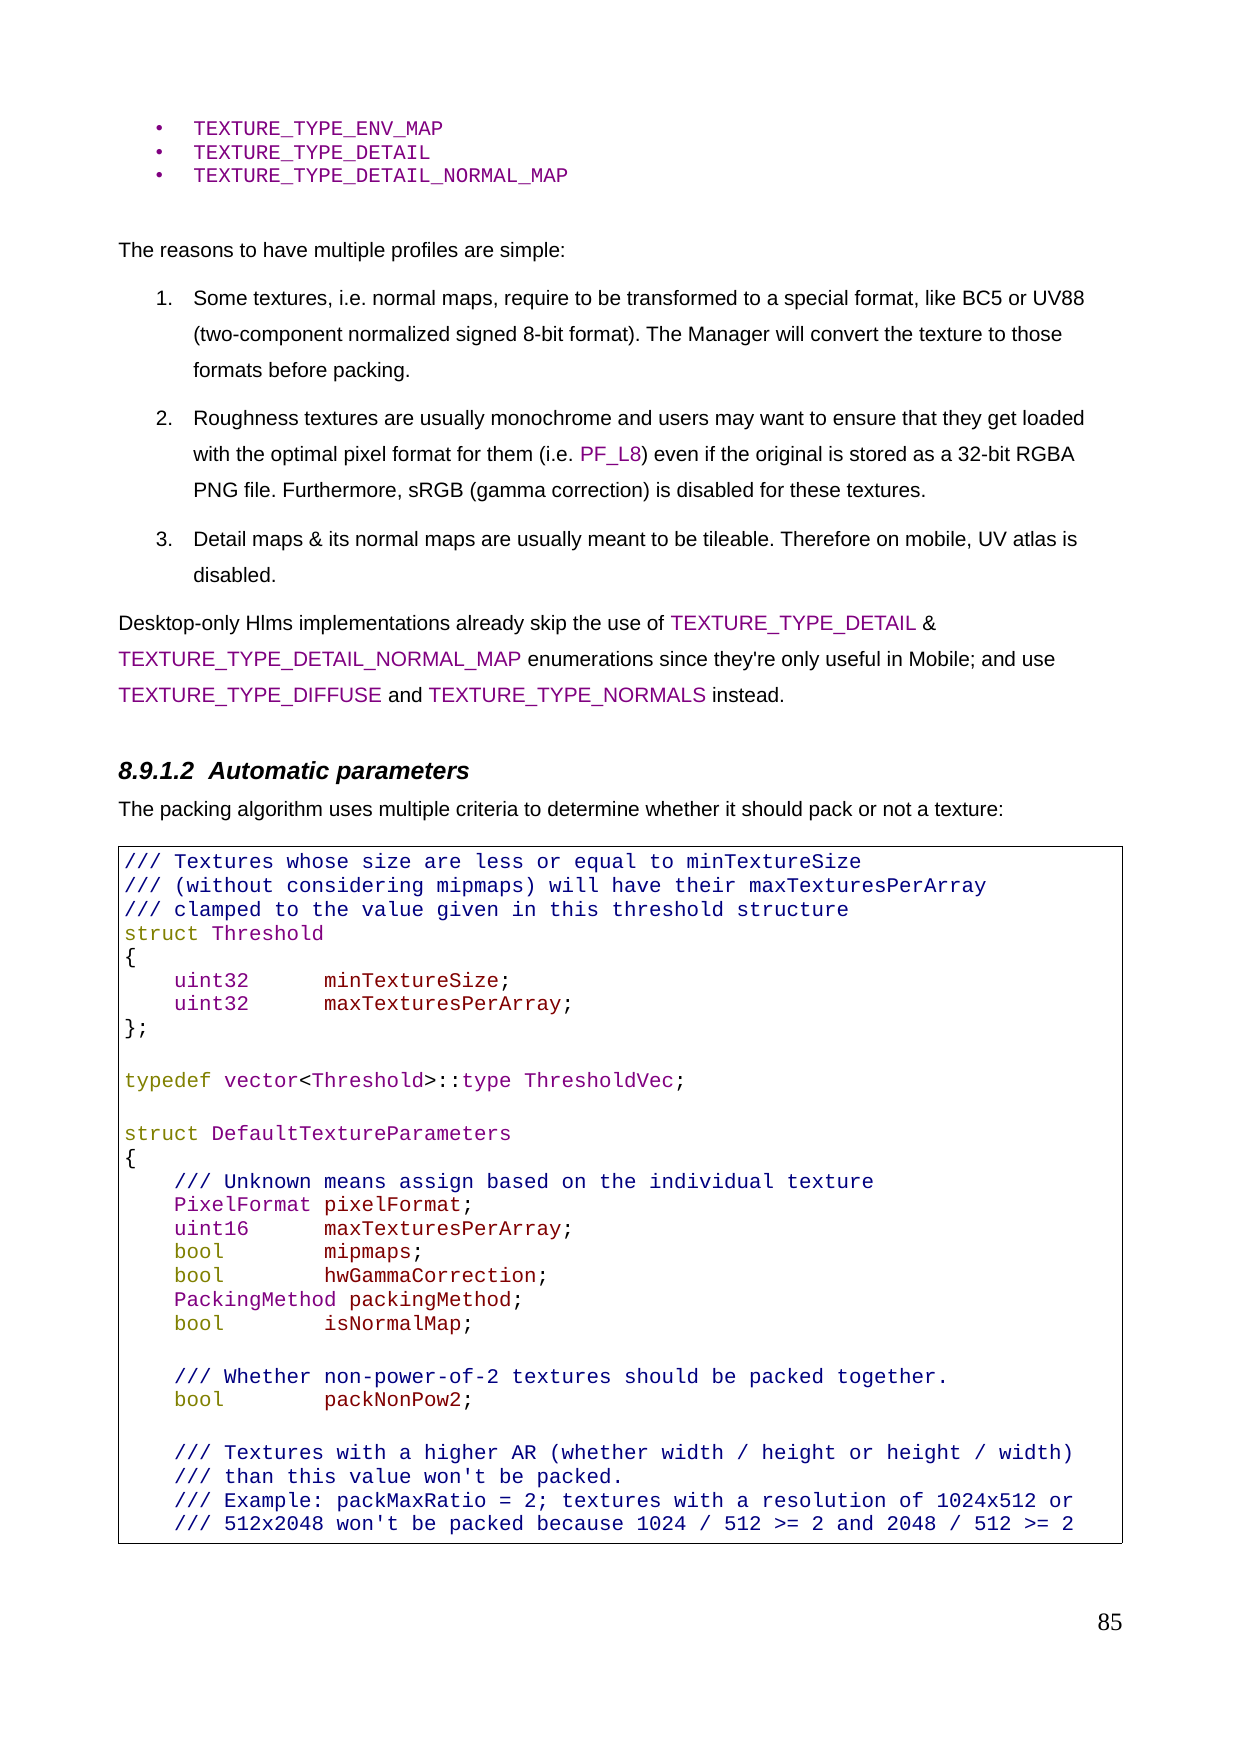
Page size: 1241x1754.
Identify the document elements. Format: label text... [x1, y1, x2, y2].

list Some textures, i.e. normal maps, require to be transformed to a special format, like BC5 or UV88 (two-component normalized signed 8-bit format). The Manager will convert the texture to those formats before packing. [156, 286, 1122, 382]
text The packing algorithm uses multiple criteria to determine whether it should pack or not a texture: [118, 797, 1122, 821]
subtitle Automatic parameters [118, 756, 1122, 785]
table_header /// Textures whose size are less or equal to minTextureSize /// (without considering mipmaps) will have their maxTexturesPerArray /// clamped to the value given in this threshold structure struct Threshold { uint32 minTextureSize; uint32 maxTexturesPerArray; }; typedef vector<Threshold>::type ThresholdVec; struct DefaultTextureParameters { /// Unknown means assign based on the individual texture PixelFormat pixelFormat; uint16 maxTexturesPerArray; bool mipmaps; bool hwGammaCorrection; PackingMethod packingMethod; bool isNormalMap; /// Whether non-power-of-2 textures should be packed together. bool packNonPow2; /// Textures with a higher AR (whether width / height or height / width) /// than this value won't be packed. /// Example: packMaxRatio = 2; textures with a resolution of 1024x512 or /// 512x2048 won't be packed because 1024 / 512 >= 2 and 2048 / 512 >= 2 [119, 847, 1122, 1543]
list TEXTURE_TYPE_ENV_MAP [156, 118, 1122, 142]
text Desktop-only Hlms implementations already skip the use of TEXTURE_TYPE_DETAIL & TEXTURE_TYPE_DETAIL_NORMAL_MAP enumerations since they're only useful in Mobile; and use TEXTURE_TYPE_DIFFUSE and TEXTURE_TYPE_NORMALS instead. [118, 611, 1122, 707]
list TEXTURE_TYPE_DETAIL_NORMAL_MAP [156, 165, 1122, 189]
list Roughness textures are usually monochrome and users may want to ensure that they get loaded with the optimal pixel format for them (i.e. PF_L8) even if the original is stored as a 32-bit RGBA PNG file. Furthermore, sRGB (gamma correction) is disabled for these textures. [156, 406, 1122, 502]
list TEXTURE_TYPE_DETAIL [156, 142, 1122, 165]
list Detail maps & its normal maps are usually meant to be tileable. Therefore on mobile, UV atlas is disabled. [156, 527, 1122, 586]
text The reasons to have multiple profiles are simple: [118, 237, 1122, 261]
